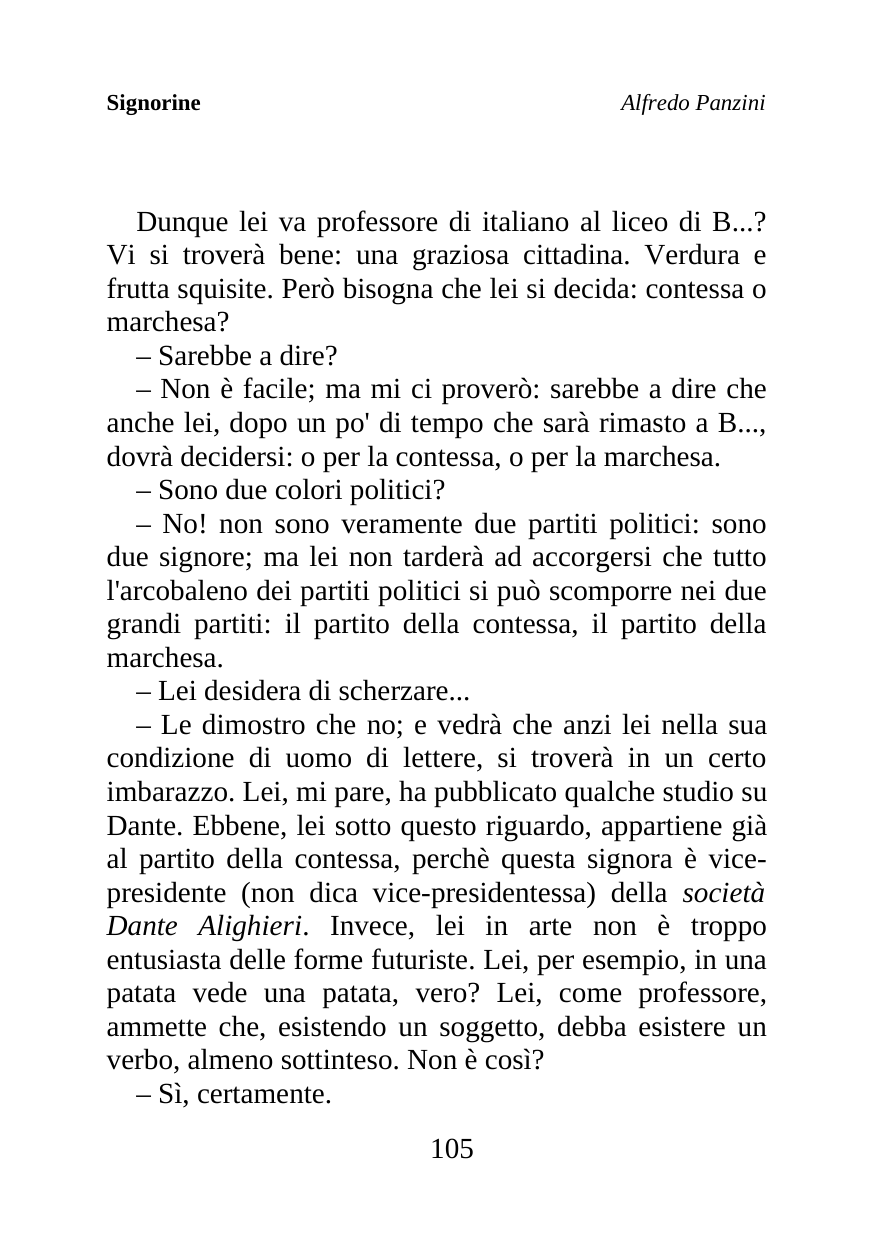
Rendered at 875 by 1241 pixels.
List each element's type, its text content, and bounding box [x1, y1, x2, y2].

text – Le dimostro che no; e vedrà che anzi lei nella sua condizione di uomo di lettere, si troverà in un certo imbarazzo. Lei, mi pare, ha pubblicato qualche studio su Dante. Ebbene, lei sotto questo riguardo, appartiene già al partito della contessa, perchè questa signora è vice-presidente (non dica vice-presidentessa) della società Dante Alighieri. Invece, lei in arte non è troppo entusiasta delle forme futuriste. Lei, per esempio, in una patata vede una patata, vero? Lei, come professore, ammette che, esistendo un soggetto, debba esistere un verbo, almeno sottinteso. Non è così? [106, 707, 768, 1076]
text Dunque lei va professore di italiano al liceo di B...? Vi si troverà bene: una graziosa cittadina. Verdura e frutta squisite. Però bisogna che lei si decida: contessa o marchesa? [106, 204, 768, 338]
text – Non è facile; ma mi ci proverò: sarebbe a dire che anche lei, dopo un po' di tempo che sarà rimasto a B..., dovrà decidersi: o per la contessa, o per la marchesa. [106, 372, 768, 472]
text – Sono due colori politici? [106, 472, 768, 506]
text – Lei desidera di scherzare... [106, 673, 768, 707]
text – Sì, certamente. [106, 1076, 768, 1109]
text – No! non sono veramente due partiti politici: sono due signore; ma lei non tarderà ad accorgersi che tutto l'arcobaleno dei partiti politici si può scomporre nei due grandi partiti: il partito della contessa, il partito della marchesa. [106, 506, 768, 673]
text – Sarebbe a dire? [106, 338, 768, 372]
